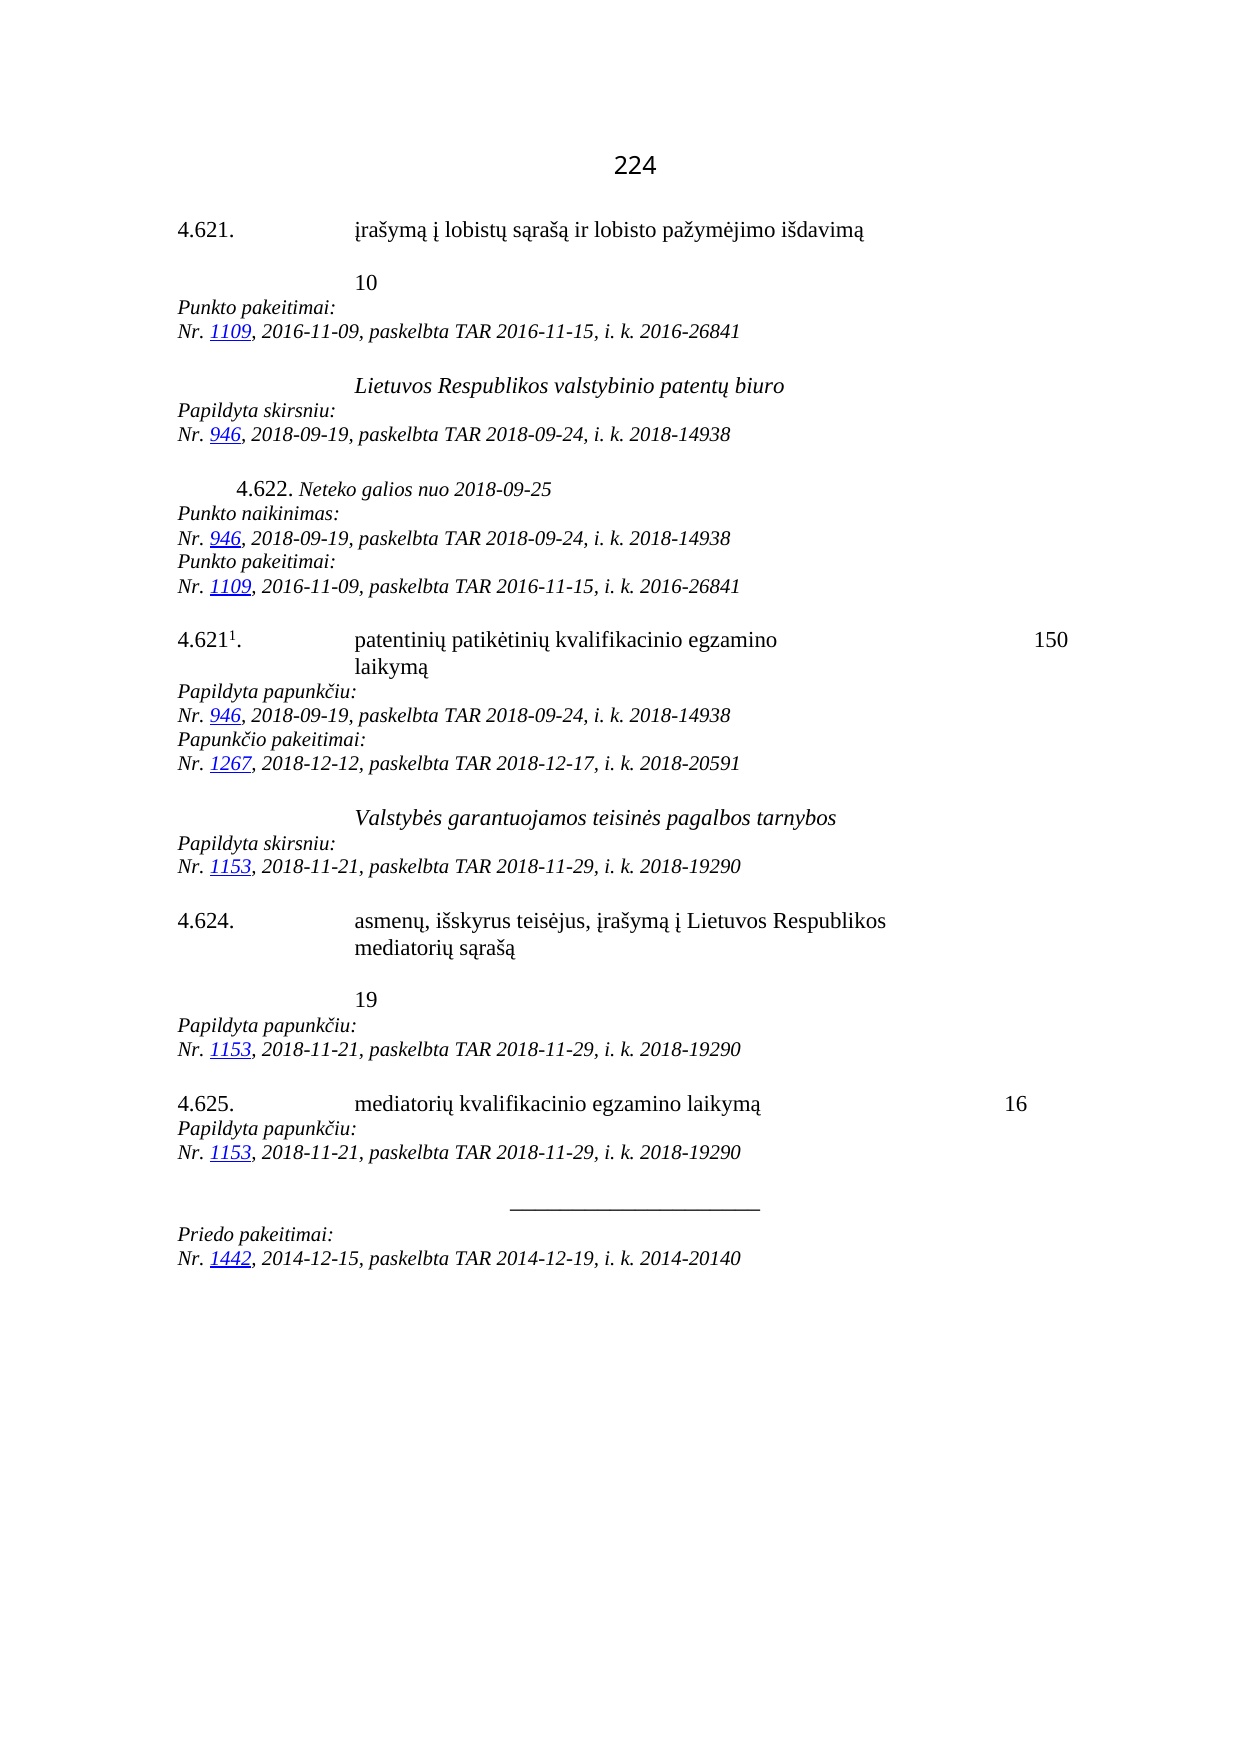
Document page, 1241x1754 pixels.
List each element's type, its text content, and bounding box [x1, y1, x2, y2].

text Nr. 1153, 2018-11-21, paskelbta TAR 2018-11-29, i. k. 2018-19290 [177, 1140, 1093, 1164]
text 4.621. įrašymą į lobistų sąrašą ir lobisto pažymėjimo išdavimą 10 [177, 216, 892, 295]
text Nr. 1109, 2016-11-09, paskelbta TAR 2016-11-15, i. k. 2016-26841 [177, 573, 1093, 598]
text Nr. 1153, 2018-11-21, paskelbta TAR 2018-11-29, i. k. 2018-19290 [177, 1037, 1093, 1061]
text Nr. 1153, 2018-11-21, paskelbta TAR 2018-11-29, i. k. 2018-19290 [177, 854, 1093, 878]
text 4.622. Neteko galios nuo 2018-09-25 [177, 475, 1093, 501]
text Valstybės garantuojamos teisinės pagalbos tarnybos [354, 804, 1093, 830]
text Papildyta papunkčiu: [177, 1013, 1093, 1037]
text Punkto pakeitimai: [177, 295, 1093, 319]
text Papildyta skirsniu: [177, 830, 1093, 854]
text Papildyta papunkčiu: [177, 679, 1093, 703]
text Nr. 946, 2018-09-19, paskelbta TAR 2018-09-24, i. k. 2018-14938 [177, 703, 1093, 727]
text Nr. 1442, 2014-12-15, paskelbta TAR 2014-12-19, i. k. 2014-20140 [177, 1246, 1093, 1270]
text laikymą [177, 653, 857, 679]
text 4.624. asmenų, išskyrus teisėjus, įrašymą į Lietuvos Respublikos mediatorių sąrašą 19 [177, 907, 916, 1013]
text Priedo pakeitimai: [177, 1222, 1093, 1246]
text Nr. 946, 2018-09-19, paskelbta TAR 2018-09-24, i. k. 2018-14938 [177, 525, 1093, 549]
text Nr. 1267, 2018-12-12, paskelbta TAR 2018-12-17, i. k. 2018-20591 [177, 751, 1093, 775]
text Nr. 1109, 2016-11-09, paskelbta TAR 2016-11-15, i. k. 2016-26841 [177, 319, 1093, 343]
text Punkto pakeitimai: [177, 549, 1093, 573]
text 4.625. mediatorių kvalifikacinio egzamino laikymą 16 [177, 1089, 1093, 1116]
text Papunkčio pakeitimai: [177, 727, 1093, 751]
text 4.6211. patentinių patikėtinių kvalifikacinio egzamino 150 [177, 626, 1093, 653]
text Punkto naikinimas: [177, 501, 1093, 525]
text Lietuvos Respublikos valstybinio patentų biuro [354, 372, 1093, 398]
text Papildyta skirsniu: [177, 398, 1093, 422]
text Nr. 946, 2018-09-19, paskelbta TAR 2018-09-24, i. k. 2018-14938 [177, 422, 1093, 446]
text Papildyta papunkčiu: [177, 1116, 1093, 1140]
text –––––––––––––––––––– [177, 1193, 1093, 1222]
